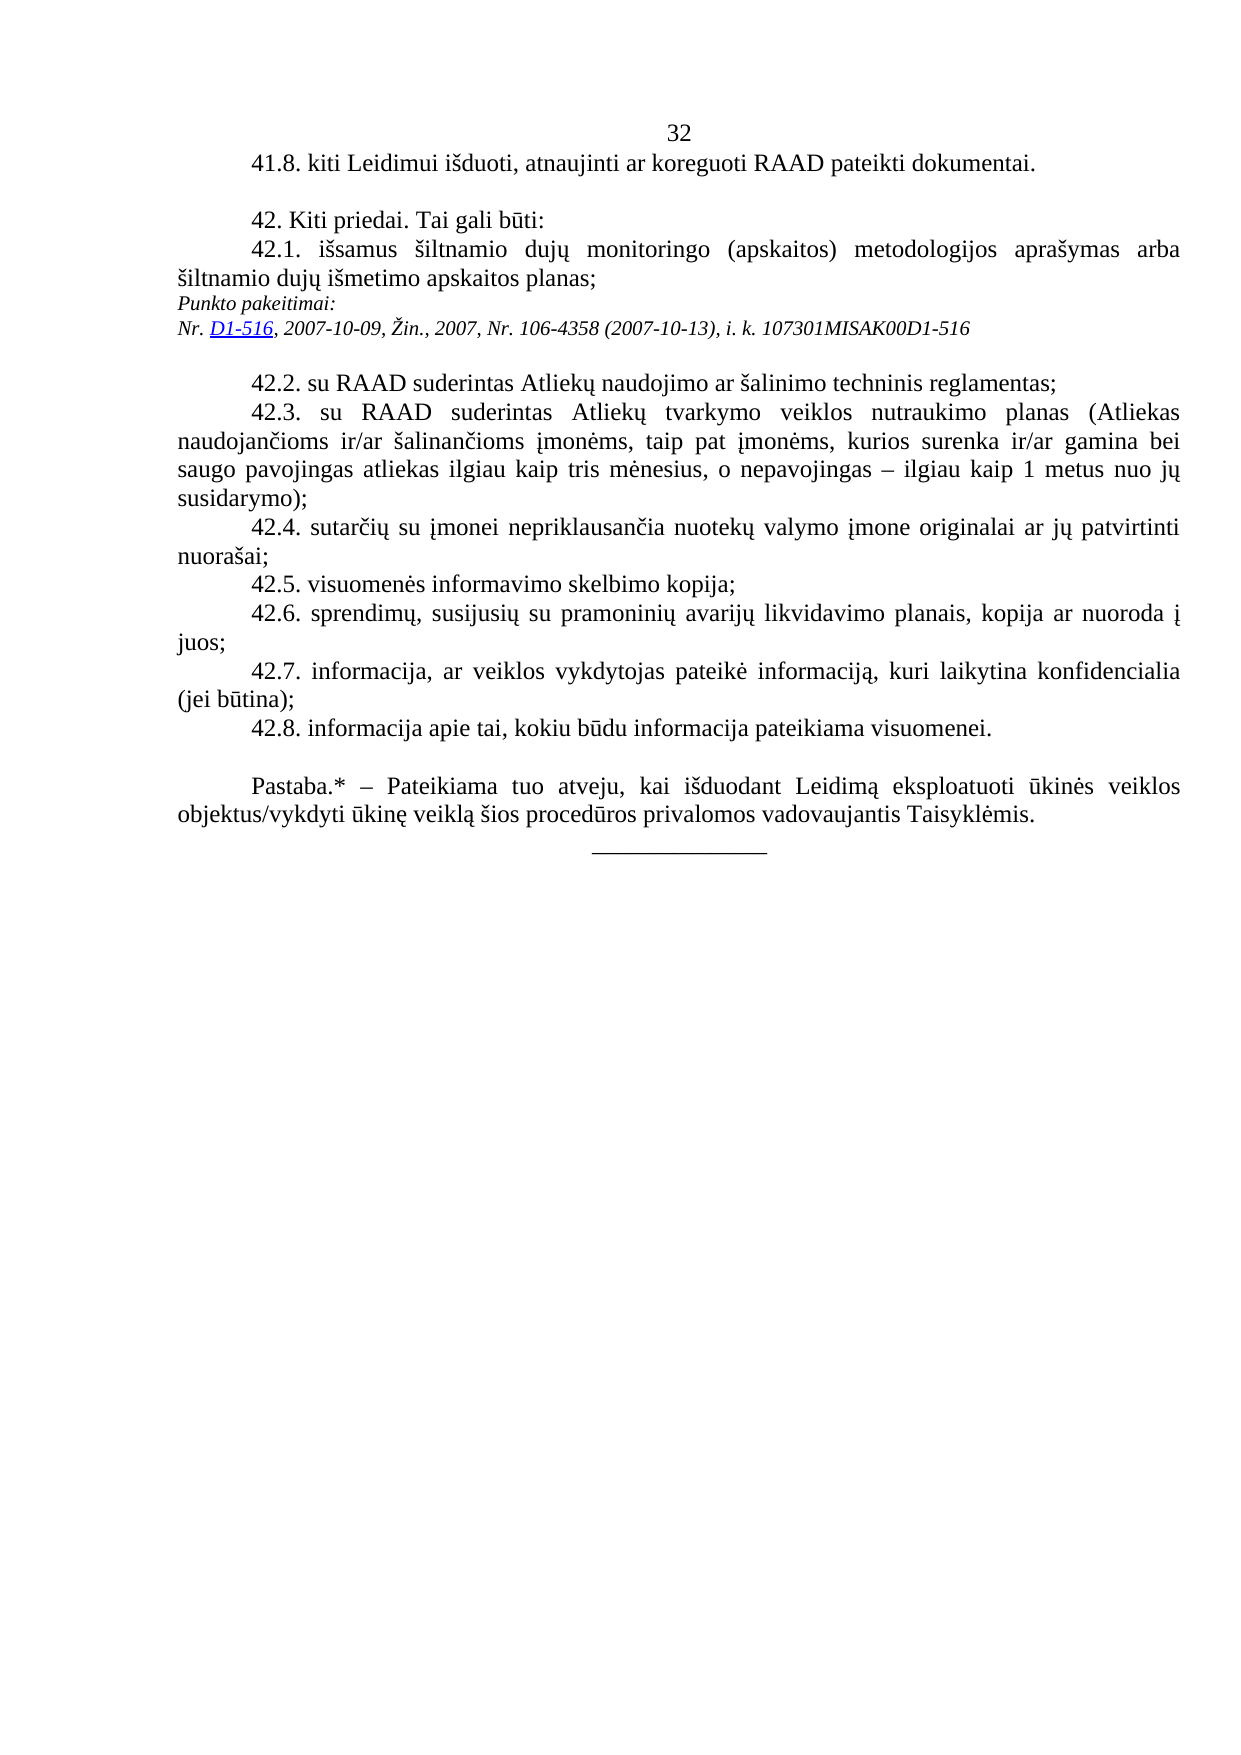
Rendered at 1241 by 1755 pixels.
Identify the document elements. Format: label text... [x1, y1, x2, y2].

text 42. Kiti priedai. Tai gali būti: [177, 205, 1181, 234]
text Nr. D1-516, 2007-10-09, Žin., 2007, Nr. 106-4358 (2007-10-13), i. k. 107301MISAK00D1-516 [177, 315, 1181, 339]
text 42.5. visuomenės informavimo skelbimo kopija; [177, 569, 1181, 598]
text 42.6. sprendimų, susijusių su pramoninių avarijų likvidavimo planais, kopija ar nuoroda į juos; [177, 598, 1181, 656]
text 42.8. informacija apie tai, kokiu būdu informacija pateikiama visuomenei. [177, 713, 1181, 742]
text ______________ [177, 828, 1181, 857]
text 41.8. kiti Leidimui išduoti, atnaujinti ar koreguoti RAAD pateikti dokumentai. [177, 148, 1181, 176]
text 42.2. su RAAD suderintas Atliekų naudojimo ar šalinimo techninis reglamentas; [177, 368, 1181, 397]
text 42.4. sutarčių su įmonei nepriklausančia nuotekų valymo įmone originalai ar jų patvirtinti nuorašai; [177, 512, 1181, 569]
text 42.1. išsamus šiltnamio dujų monitoringo (apskaitos) metodologijos aprašymas arba šiltnamio dujų išmetimo apskaitos planas; [177, 234, 1181, 291]
text 42.3. su RAAD suderintas Atliekų tvarkymo veiklos nutraukimo planas (Atliekas naudojančioms ir/ar šalinančioms įmonėms, taip pat įmonėms, kurios surenka ir/ar gamina bei saugo pavojingas atliekas ilgiau kaip tris mėnesius, o nepavojingas – ilgiau kaip 1 metus nuo jų susidarymo); [177, 397, 1181, 512]
text 42.7. informacija, ar veiklos vykdytojas pateikė informaciją, kuri laikytina konfidencialia (jei būtina); [177, 656, 1181, 713]
text Punkto pakeitimai: [177, 291, 1181, 315]
text Pastaba.* – Pateikiama tuo atveju, kai išduodant Leidimą eksploatuoti ūkinės veiklos objektus/vykdyti ūkinę veiklą šios procedūros privalomos vadovaujantis Taisyklėmis. [177, 771, 1181, 828]
